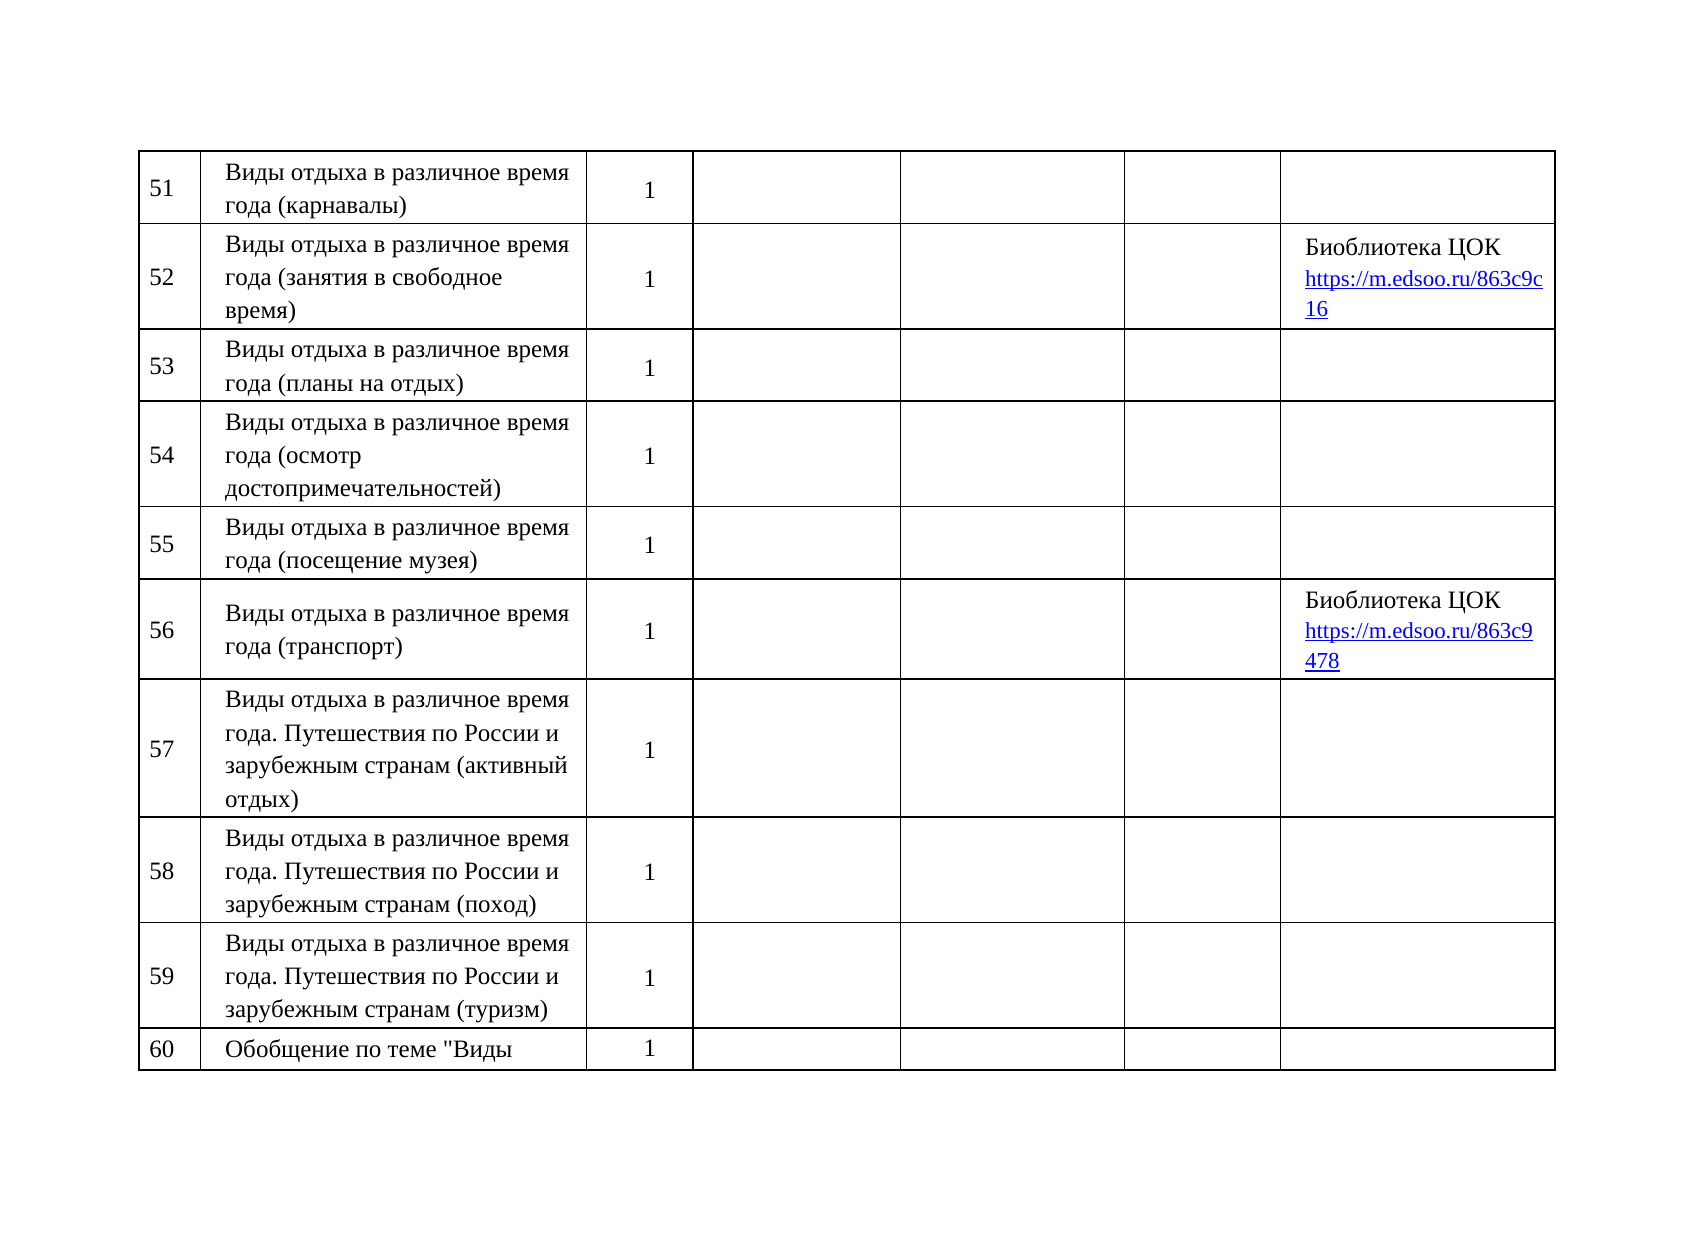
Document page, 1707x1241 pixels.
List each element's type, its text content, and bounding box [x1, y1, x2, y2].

table_cell [1281, 330, 1554, 400]
table_cell [694, 923, 900, 1027]
table_cell 52 [140, 224, 200, 328]
table_cell 1 [587, 330, 692, 400]
table_cell 1 [587, 680, 692, 816]
table_cell [1125, 507, 1280, 578]
table_cell [694, 818, 900, 922]
table_cell [1281, 1029, 1554, 1069]
table_cell [901, 224, 1124, 328]
table_cell [901, 818, 1124, 922]
table_cell [1125, 580, 1280, 678]
table_cell 1 [587, 152, 692, 222]
table_cell [694, 330, 900, 400]
table_cell [1125, 152, 1280, 222]
table_cell [1281, 507, 1554, 578]
table_cell 1 [587, 224, 692, 328]
table_cell [1125, 1029, 1280, 1069]
table_cell [901, 580, 1124, 678]
table_cell 1 [587, 1029, 692, 1069]
table_cell [694, 1029, 900, 1069]
table_cell [1125, 224, 1280, 328]
table_cell Виды отдыха в различное время года (посещение музея) [201, 507, 586, 578]
table_cell [901, 402, 1124, 506]
table_cell [1281, 818, 1554, 922]
table_cell [901, 507, 1124, 578]
table_cell [694, 224, 900, 328]
table_cell 1 [587, 402, 692, 506]
table_cell Виды отдыха в различное время года. Путешествия по России и зарубежным странам (поход) [201, 818, 586, 922]
table_cell 55 [140, 507, 200, 578]
table_cell 1 [587, 923, 692, 1027]
table_cell [1281, 402, 1554, 506]
table_cell [901, 923, 1124, 1027]
table_cell 53 [140, 330, 200, 400]
table_cell 57 [140, 680, 200, 816]
table_cell [1125, 402, 1280, 506]
table_cell Виды отдыха в различное время года (транспорт) [201, 580, 586, 678]
table_cell [1125, 818, 1280, 922]
table_cell [1125, 330, 1280, 400]
table_cell 54 [140, 402, 200, 506]
table_cell [901, 152, 1124, 222]
table_cell [1125, 923, 1280, 1027]
table_cell 59 [140, 923, 200, 1027]
table_cell [1281, 152, 1554, 222]
table_cell [901, 330, 1124, 400]
table_cell [901, 680, 1124, 816]
table_cell [1281, 680, 1554, 816]
table_cell Биоблиотека ЦОК https://m.edsoo.ru/863c9478 [1281, 580, 1554, 678]
table_cell Виды отдыха в различное время года. Путешествия по России и зарубежным странам (активный отдых) [201, 680, 586, 816]
table_cell 56 [140, 580, 200, 678]
table_cell [901, 1029, 1124, 1069]
table_cell Виды отдыха в различное время года. Путешествия по России и зарубежным странам (туризм) [201, 923, 586, 1027]
table_cell 51 [140, 152, 200, 222]
table_cell [694, 402, 900, 506]
table_cell 58 [140, 818, 200, 922]
table_cell Виды отдыха в различное время года (занятия в свободное время) [201, 224, 586, 328]
table_cell 1 [587, 507, 692, 578]
table_cell [694, 680, 900, 816]
table_cell [694, 580, 900, 678]
table_cell Виды отдыха в различное время года (карнавалы) [201, 152, 586, 222]
table_cell Виды отдыха в различное время года (планы на отдых) [201, 330, 586, 400]
table_cell [694, 152, 900, 222]
table_cell 1 [587, 818, 692, 922]
table_cell 60 [140, 1029, 200, 1069]
table_cell [694, 507, 900, 578]
table_cell Биоблиотека ЦОК https://m.edsoo.ru/863c9c16 [1281, 224, 1554, 328]
table_cell [1281, 923, 1554, 1027]
table_cell Обобщение по теме "Виды [201, 1029, 586, 1069]
table_cell Виды отдыха в различное время года (осмотр достопримечательностей) [201, 402, 586, 506]
table_cell 1 [587, 580, 692, 678]
table_cell [1125, 680, 1280, 816]
